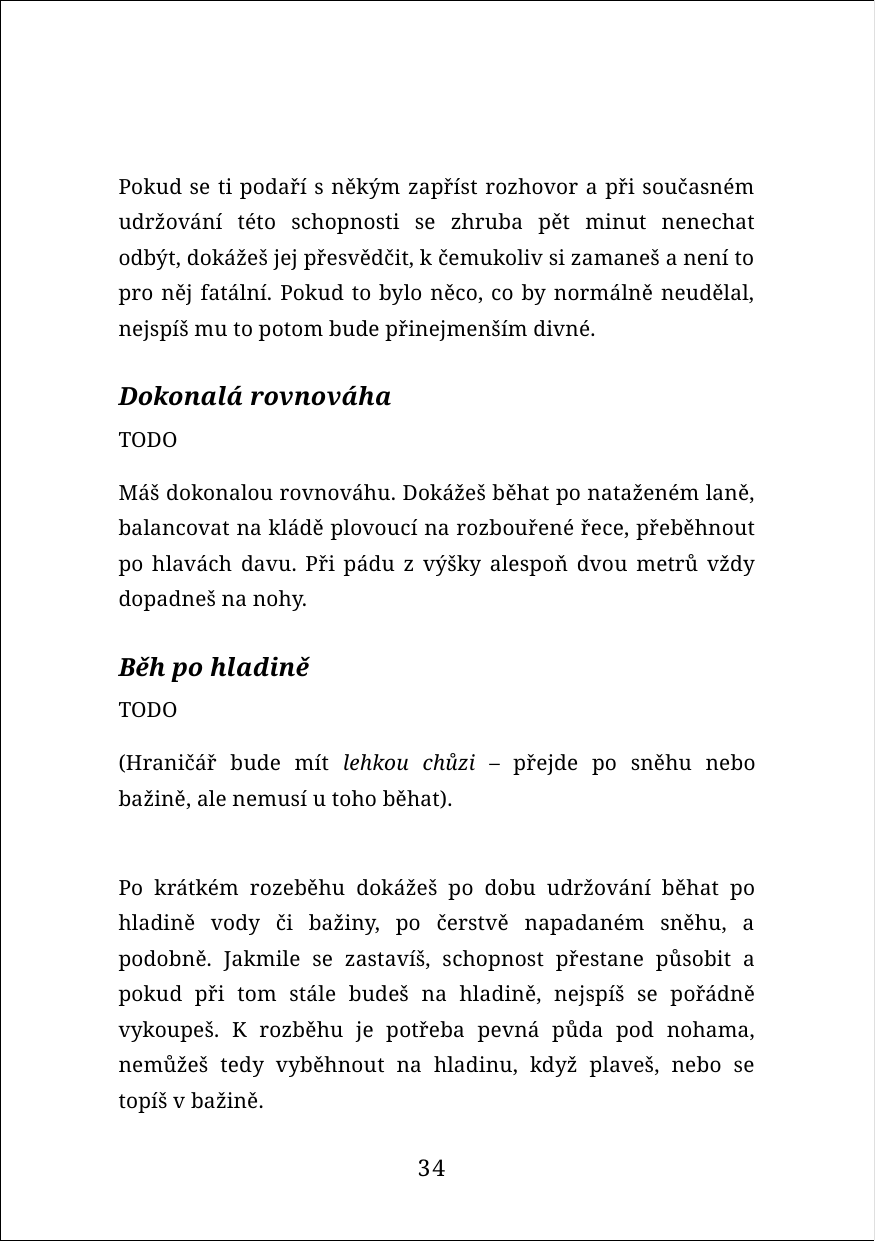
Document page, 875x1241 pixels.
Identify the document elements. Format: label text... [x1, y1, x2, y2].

text Po krátkém rozeběhu dokážeš po dobu udržování běhat po hladině vody či bažiny, po čerstvě napadaném sněhu, a podobně. Jakmile se zastavíš, schopnost přestane působit a pokud při tom stále budeš na hladině, nejspíš se pořádně vykoupeš. K rozběhu je potřeba pevná půda pod nohama, nemůžeš tedy vyběhnout na hladinu, když plaveš, nebo se topíš v bažině. [118, 873, 756, 1114]
subtitle Dokonalá rovnováha [118, 379, 756, 413]
text (Hraničář bude mít lehkou chůzi – přejde po sněhu nebo bažině, ale nemusí u toho běhat). [118, 748, 756, 848]
text TODO [118, 425, 756, 453]
text Pokud se ti podaří s někým zapříst rozhovor a při současném udržování této schopnosti se zhruba pět minut nenechat odbýt, dokážeš jej přesvědčit, k čemukoliv si zamaneš a není to pro něj fatální. Pokud to bylo něco, co by normálně neudělal, nejspíš mu to potom bude přinejmenším divné. [118, 172, 756, 342]
subtitle Běh po hladině [118, 649, 756, 683]
text TODO [118, 695, 756, 724]
text Máš dokonalou rovnováhu. Dokážeš běhat po nataženém laně, balancovat na kládě plovoucí na rozbouřené řece, přeběhnout po hlavách davu. Při pádu z výšky alespoň dvou metrů vždy dopadneš na nohy. [118, 478, 756, 613]
